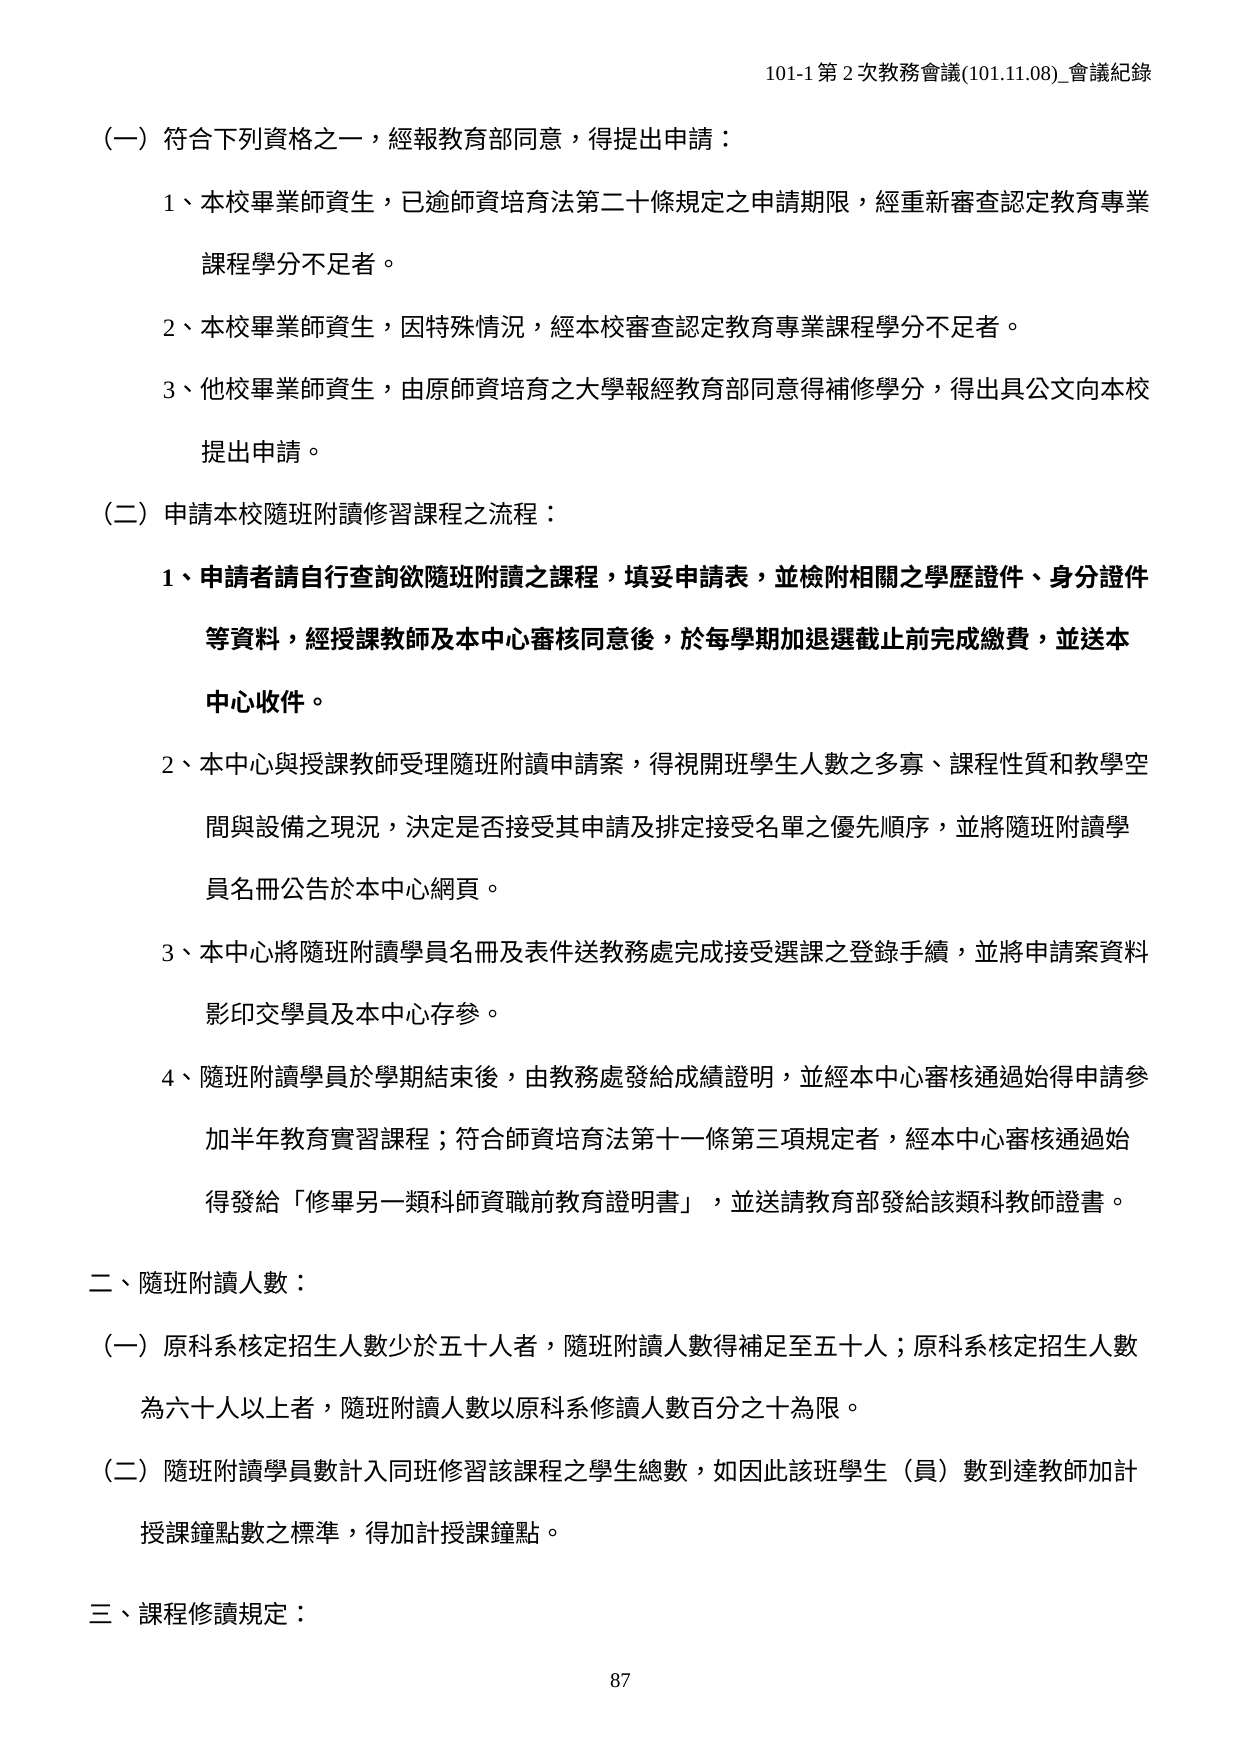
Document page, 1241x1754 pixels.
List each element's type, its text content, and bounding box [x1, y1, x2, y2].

text 4、隨班附讀學員於學期結束後，由教務處發給成績證明，並經本中心審核通過始得申請參加半年教育實習課程；符合師資培育法第十一條第三項規定者，經本中心審核通過始得發給「修畢另一類科師資職前教育證明書」，並送請教育部發給該類科教師證書。 [161, 1034, 1152, 1221]
text （二）申請本校隨班附讀修習課程之流程： [89, 471, 1152, 534]
text （一）原科系核定招生人數少於五十人者，隨班附讀人數得補足至五十人；原科系核定招生人數為六十人以上者，隨班附讀人數以原科系修讀人數百分之十為限。 [89, 1303, 1152, 1428]
text 1、申請者請自行查詢欲隨班附讀之課程，填妥申請表，並檢附相關之學歷證件、身分證件等資料，經授課教師及本中心審核同意後，於每學期加退選截止前完成繳費，並送本中心收件。 [161, 534, 1152, 721]
text （一）符合下列資格之一，經報教育部同意，得提出申請： [89, 96, 1152, 159]
text 1、本校畢業師資生，已逾師資培育法第二十條規定之申請期限，經重新審查認定教育專業課程學分不足者。 [163, 159, 1152, 284]
text 2、本校畢業師資生，因特殊情況，經本校審查認定教育專業課程學分不足者。 [163, 284, 1152, 346]
text 3、本中心將隨班附讀學員名冊及表件送教務處完成接受選課之登錄手續，並將申請案資料影印交學員及本中心存參。 [161, 909, 1152, 1034]
text （二）隨班附讀學員數計入同班修習該課程之學生總數，如因此該班學生（員）數到達教師加計授課鐘點數之標準，得加計授課鐘點。 [89, 1428, 1152, 1553]
text 二、隨班附讀人數： [89, 1240, 1152, 1303]
text 三、課程修讀規定： [89, 1571, 1152, 1634]
text 2、本中心與授課教師受理隨班附讀申請案，得視開班學生人數之多寡、課程性質和教學空間與設備之現況，決定是否接受其申請及排定接受名單之優先順序，並將隨班附讀學員名冊公告於本中心網頁。 [161, 721, 1152, 909]
text 3、他校畢業師資生，由原師資培育之大學報經教育部同意得補修學分，得出具公文向本校提出申請。 [163, 346, 1152, 471]
